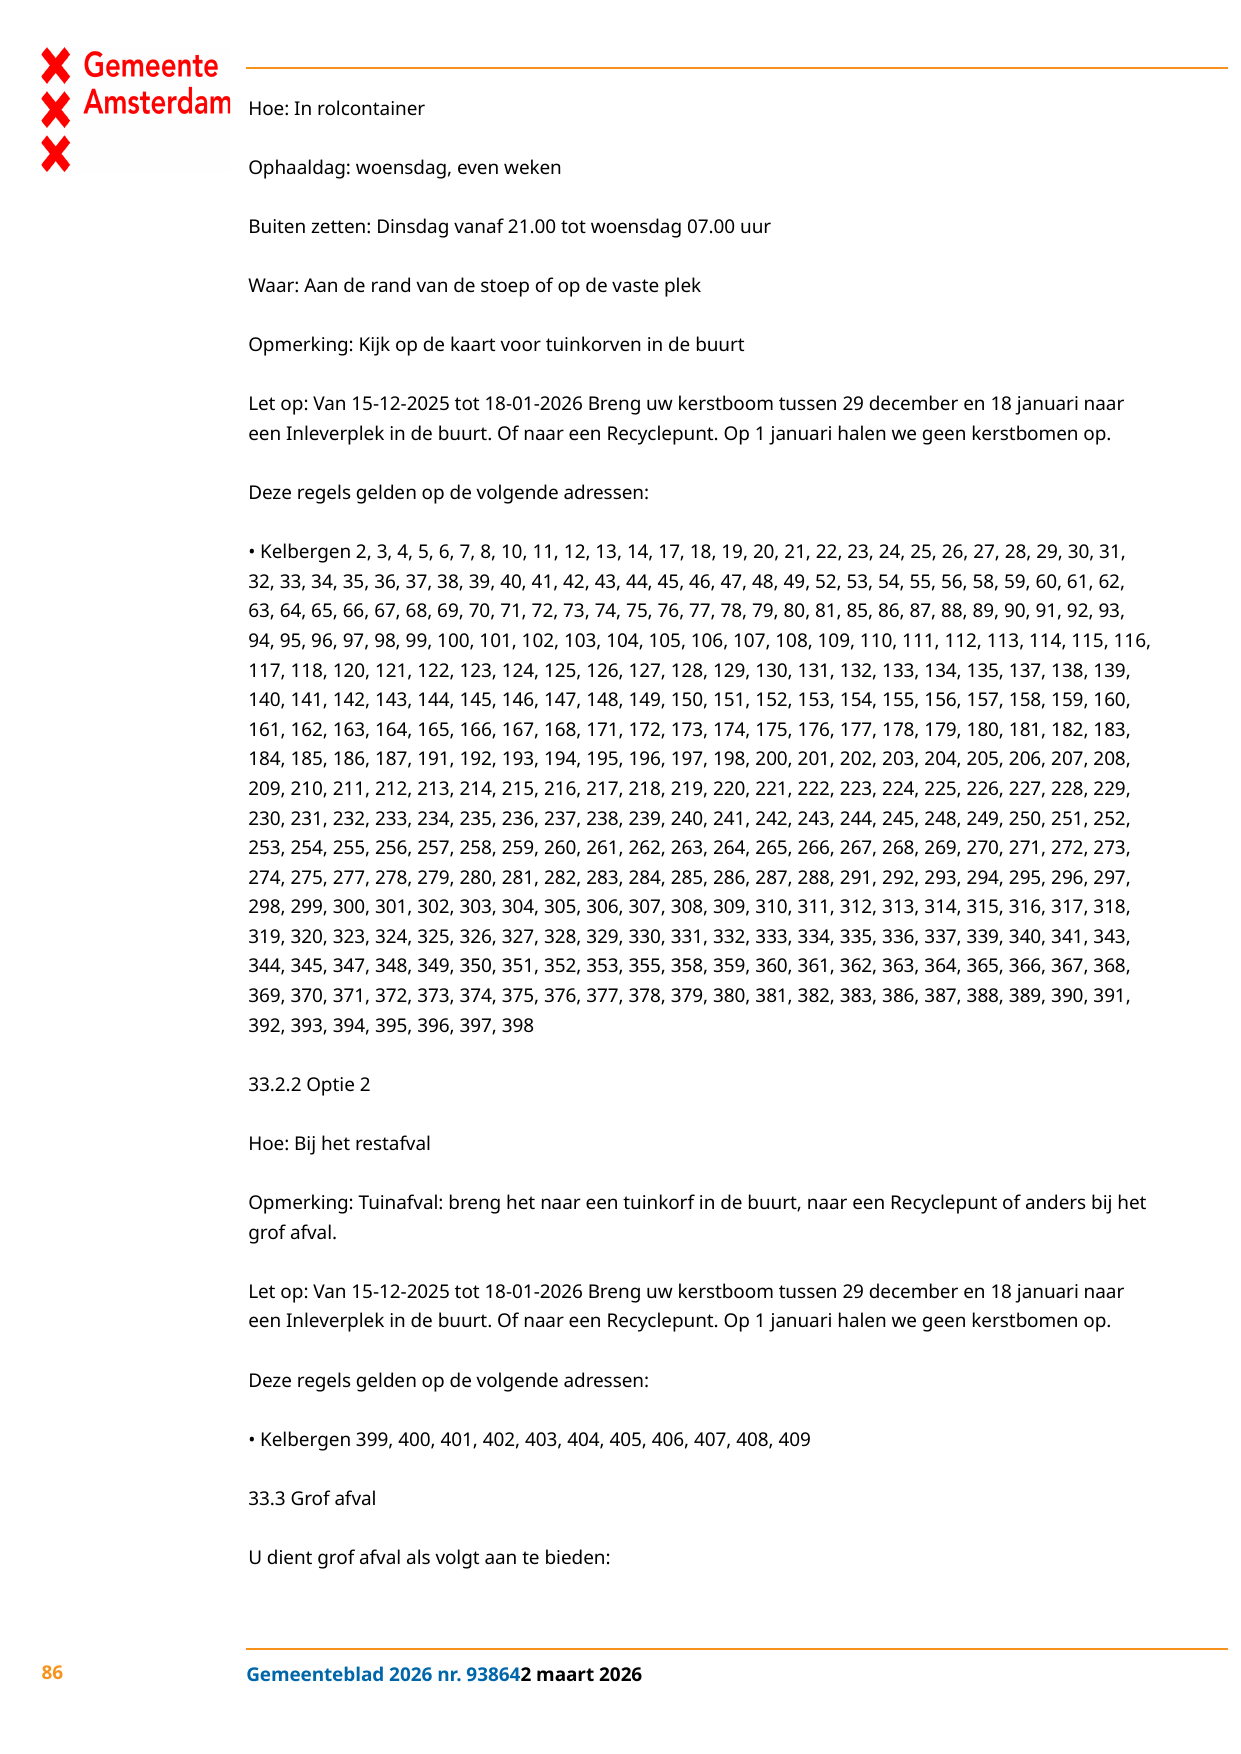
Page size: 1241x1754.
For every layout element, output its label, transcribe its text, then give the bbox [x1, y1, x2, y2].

text Deze regels gelden op de volgende adressen: [248, 1367, 1152, 1393]
text Ophaaldag: woensdag, even weken [248, 154, 1152, 180]
text Opmerking: Kijk op de kaart voor tuinkorven in de buurt [248, 331, 1152, 357]
text Waar: Aan de rand van de stoep of op de vaste plek [248, 272, 1152, 298]
text Buiten zetten: Dinsdag vanaf 21.00 tot woensdag 07.00 uur [248, 213, 1152, 239]
text • Kelbergen 399, 400, 401, 402, 403, 404, 405, 406, 407, 408, 409 [248, 1426, 1152, 1452]
text 33.3 Grof afval [248, 1485, 1152, 1511]
text U dient grof afval als volgt aan te bieden: [248, 1544, 1152, 1570]
text Let op: Van 15-12-2025 tot 18-01-2026 Breng uw kerstboom tussen 29 december en 18 januari naar een Inleverplek in de buurt. Of naar een Recyclepunt. Op 1 januari halen we geen kerstbomen op. [248, 391, 1152, 446]
text Hoe: Bij het restafval [248, 1130, 1152, 1156]
text • Kelbergen 2, 3, 4, 5, 6, 7, 8, 10, 11, 12, 13, 14, 17, 18, 19, 20, 21, 22, 23, 24, 25, 26, 27, 28, 29, 30, 31, 32, 33, 34, 35, 36, 37, 38, 39, 40, 41, 42, 43, 44, 45, 46, 47, 48, 49, 52, 53, 54, 55, 56, 58, 59, 60, 61, 62, 63, 64, 65, 66, 67, 68, 69, 70, 71, 72, 73, 74, 75, 76, 77, 78, 79, 80, 81, 85, 86, 87, 88, 89, 90, 91, 92, 93, 94, 95, 96, 97, 98, 99, 100, 101, 102, 103, 104, 105, 106, 107, 108, 109, 110, 111, 112, 113, 114, 115, 116, 117, 118, 120, 121, 122, 123, 124, 125, 126, 127, 128, 129, 130, 131, 132, 133, 134, 135, 137, 138, 139, 140, 141, 142, 143, 144, 145, 146, 147, 148, 149, 150, 151, 152, 153, 154, 155, 156, 157, 158, 159, 160, 161, 162, 163, 164, 165, 166, 167, 168, 171, 172, 173, 174, 175, 176, 177, 178, 179, 180, 181, 182, 183, 184, 185, 186, 187, 191, 192, 193, 194, 195, 196, 197, 198, 200, 201, 202, 203, 204, 205, 206, 207, 208, 209, 210, 211, 212, 213, 214, 215, 216, 217, 218, 219, 220, 221, 222, 223, 224, 225, 226, 227, 228, 229, 230, 231, 232, 233, 234, 235, 236, 237, 238, 239, 240, 241, 242, 243, 244, 245, 248, 249, 250, 251, 252, 253, 254, 255, 256, 257, 258, 259, 260, 261, 262, 263, 264, 265, 266, 267, 268, 269, 270, 271, 272, 273, 274, 275, 277, 278, 279, 280, 281, 282, 283, 284, 285, 286, 287, 288, 291, 292, 293, 294, 295, 296, 297, 298, 299, 300, 301, 302, 303, 304, 305, 306, 307, 308, 309, 310, 311, 312, 313, 314, 315, 316, 317, 318, 319, 320, 323, 324, 325, 326, 327, 328, 329, 330, 331, 332, 333, 334, 335, 336, 337, 339, 340, 341, 343, 344, 345, 347, 348, 349, 350, 351, 352, 353, 355, 358, 359, 360, 361, 362, 363, 364, 365, 366, 367, 368, 369, 370, 371, 372, 373, 374, 375, 376, 377, 378, 379, 380, 381, 382, 383, 386, 387, 388, 389, 390, 391, 392, 393, 394, 395, 396, 397, 398 [248, 538, 1152, 1038]
text Deze regels gelden op de volgende adressen: [248, 479, 1152, 505]
text Opmerking: Tuinafval: breng het naar een tuinkorf in de buurt, naar een Recyclepunt of anders bij het grof afval. [248, 1189, 1152, 1245]
text Let op: Van 15-12-2025 tot 18-01-2026 Breng uw kerstboom tussen 29 december en 18 januari naar een Inleverplek in de buurt. Of naar een Recyclepunt. Op 1 januari halen we geen kerstbomen op. [248, 1278, 1152, 1333]
picture [41, 47, 231, 172]
text 33.2.2 Optie 2 [248, 1071, 1152, 1097]
text Hoe: In rolcontainer [248, 95, 1152, 121]
